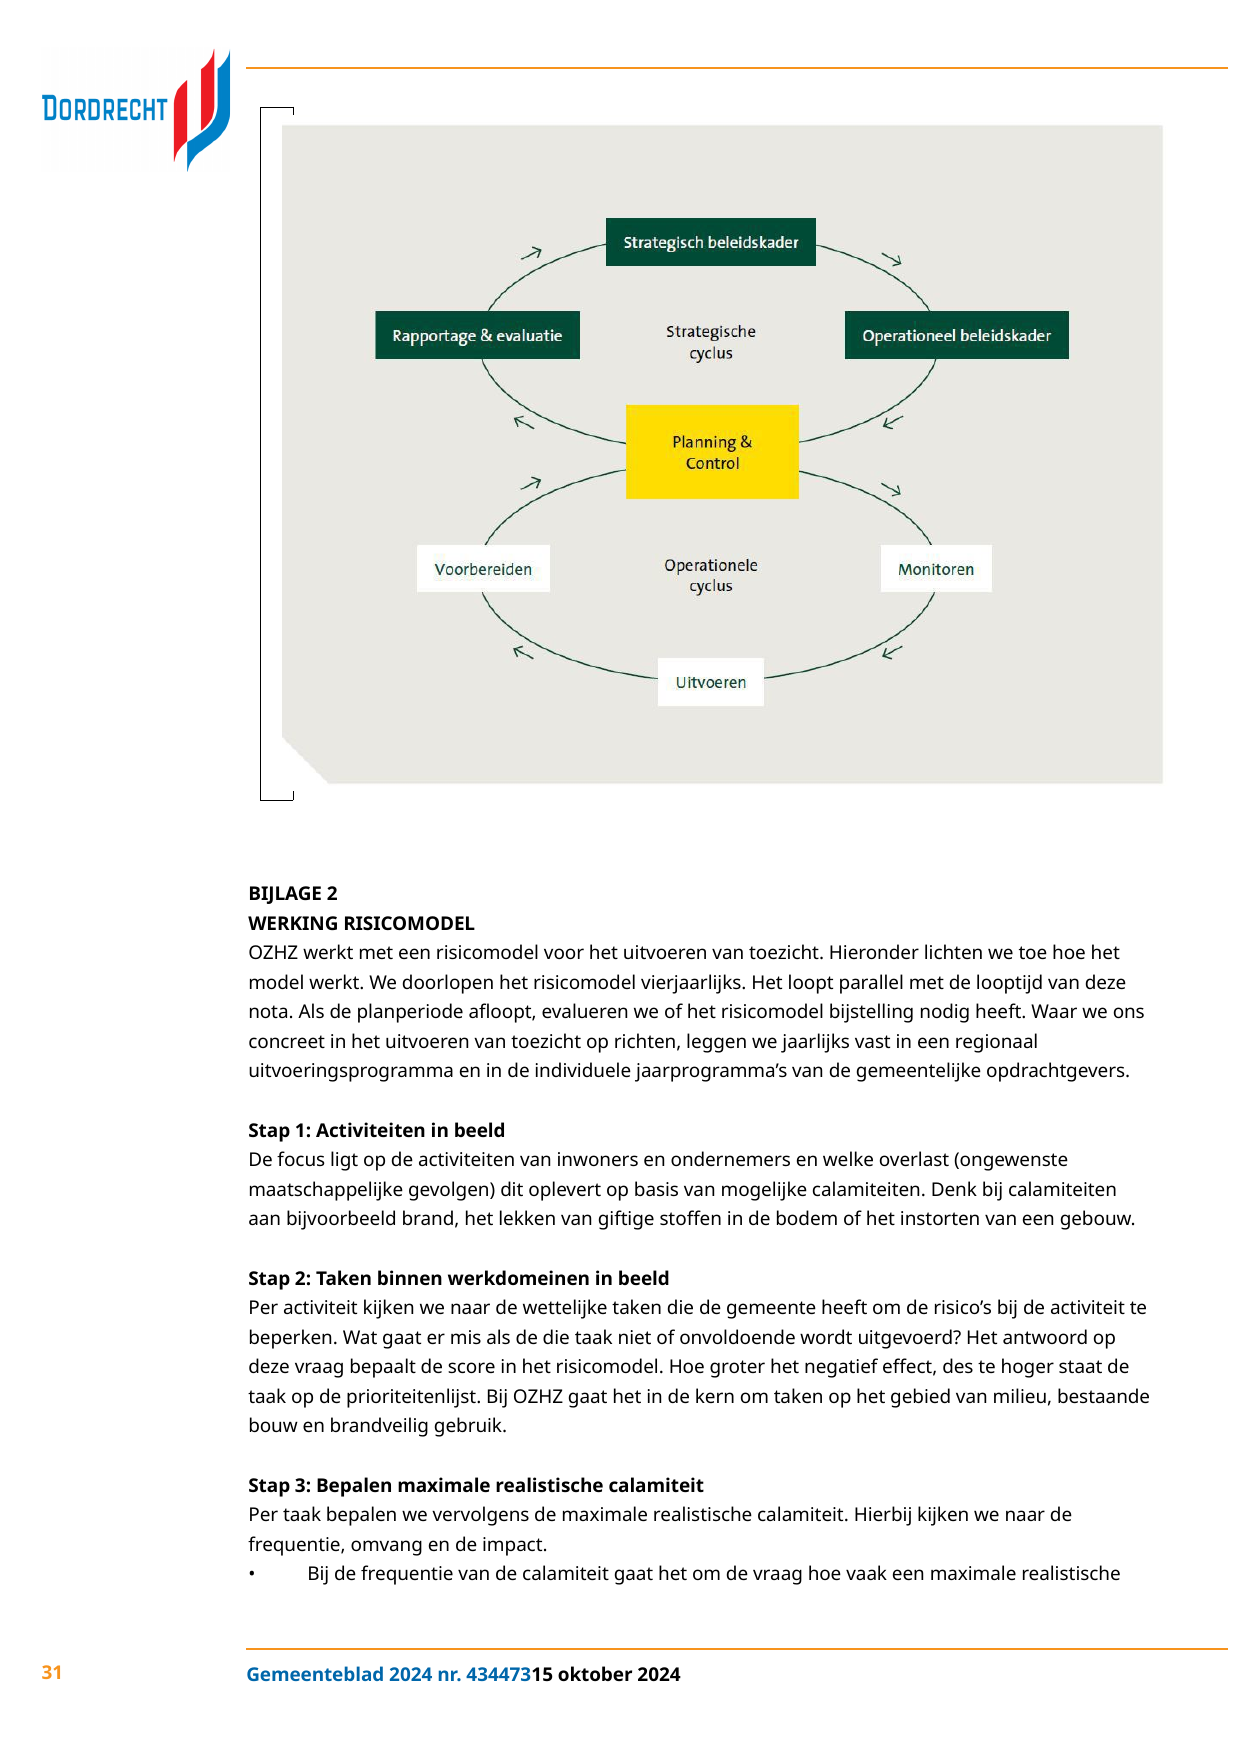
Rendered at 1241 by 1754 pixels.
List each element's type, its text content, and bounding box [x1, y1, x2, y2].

text De focus ligt op de activiteiten van inwoners en ondernemers en welke overlast (ongewenste maatschappelijke gevolgen) dit oplevert op basis van mogelijke calamiteiten. Denk bij calamiteiten aan bijvoorbeeld brand, het lekken van giftige stoffen in de bodem of het instorten van een gebouw. [248, 1146, 1152, 1231]
list Bij de frequentie van de calamiteit gaat het om de vraag hoe vaak een maximale realistische [248, 1561, 1152, 1586]
text Per taak bepalen we vervolgens de maximale realistische calamiteit. Hierbij kijken we naar de frequentie, omvang en de impact. [248, 1501, 1152, 1557]
picture [268, 115, 1173, 791]
text WERKING RISICOMODEL [248, 910, 1152, 936]
text BIJLAGE 2 [248, 880, 1152, 906]
text OZHZ werkt met een risicomodel voor het uitvoeren van toezicht. Hieronder lichten we toe hoe het model werkt. We doorlopen het risicomodel vierjaarlijks. Het loopt parallel met de looptijd van deze nota. Als de planperiode afloopt, evalueren we of het risicomodel bijstelling nodig heeft. Waar we ons concreet in het uitvoeren van toezicht op richten, leggen we jaarlijks vast in een regionaal uitvoeringsprogramma en in de individuele jaarprogramma’s van de gemeentelijke opdrachtgevers. [248, 939, 1152, 1083]
text Stap 2: Taken binnen werkdomeinen in beeld [248, 1265, 1152, 1291]
text Stap 3: Bepalen maximale realistische calamiteit [248, 1472, 1152, 1498]
text Per activiteit kijken we naar de wettelijke taken die de gemeente heeft om de risico’s bij de activiteit te beperken. Wat gaat er mis als de die taak niet of onvoldoende wordt uitgevoerd? Het antwoord op deze vraag bepaalt de score in het risicomodel. Hoe groter het negatief effect, des te hoger staat de taak op de prioriteitenlijst. Bij OZHZ gaat het in de kern om taken op het gebied van milieu, bestaande bouw en brandveilig gebruik. [248, 1294, 1152, 1438]
picture [41, 47, 231, 172]
text Stap 1: Activiteiten in beeld [248, 1117, 1152, 1143]
